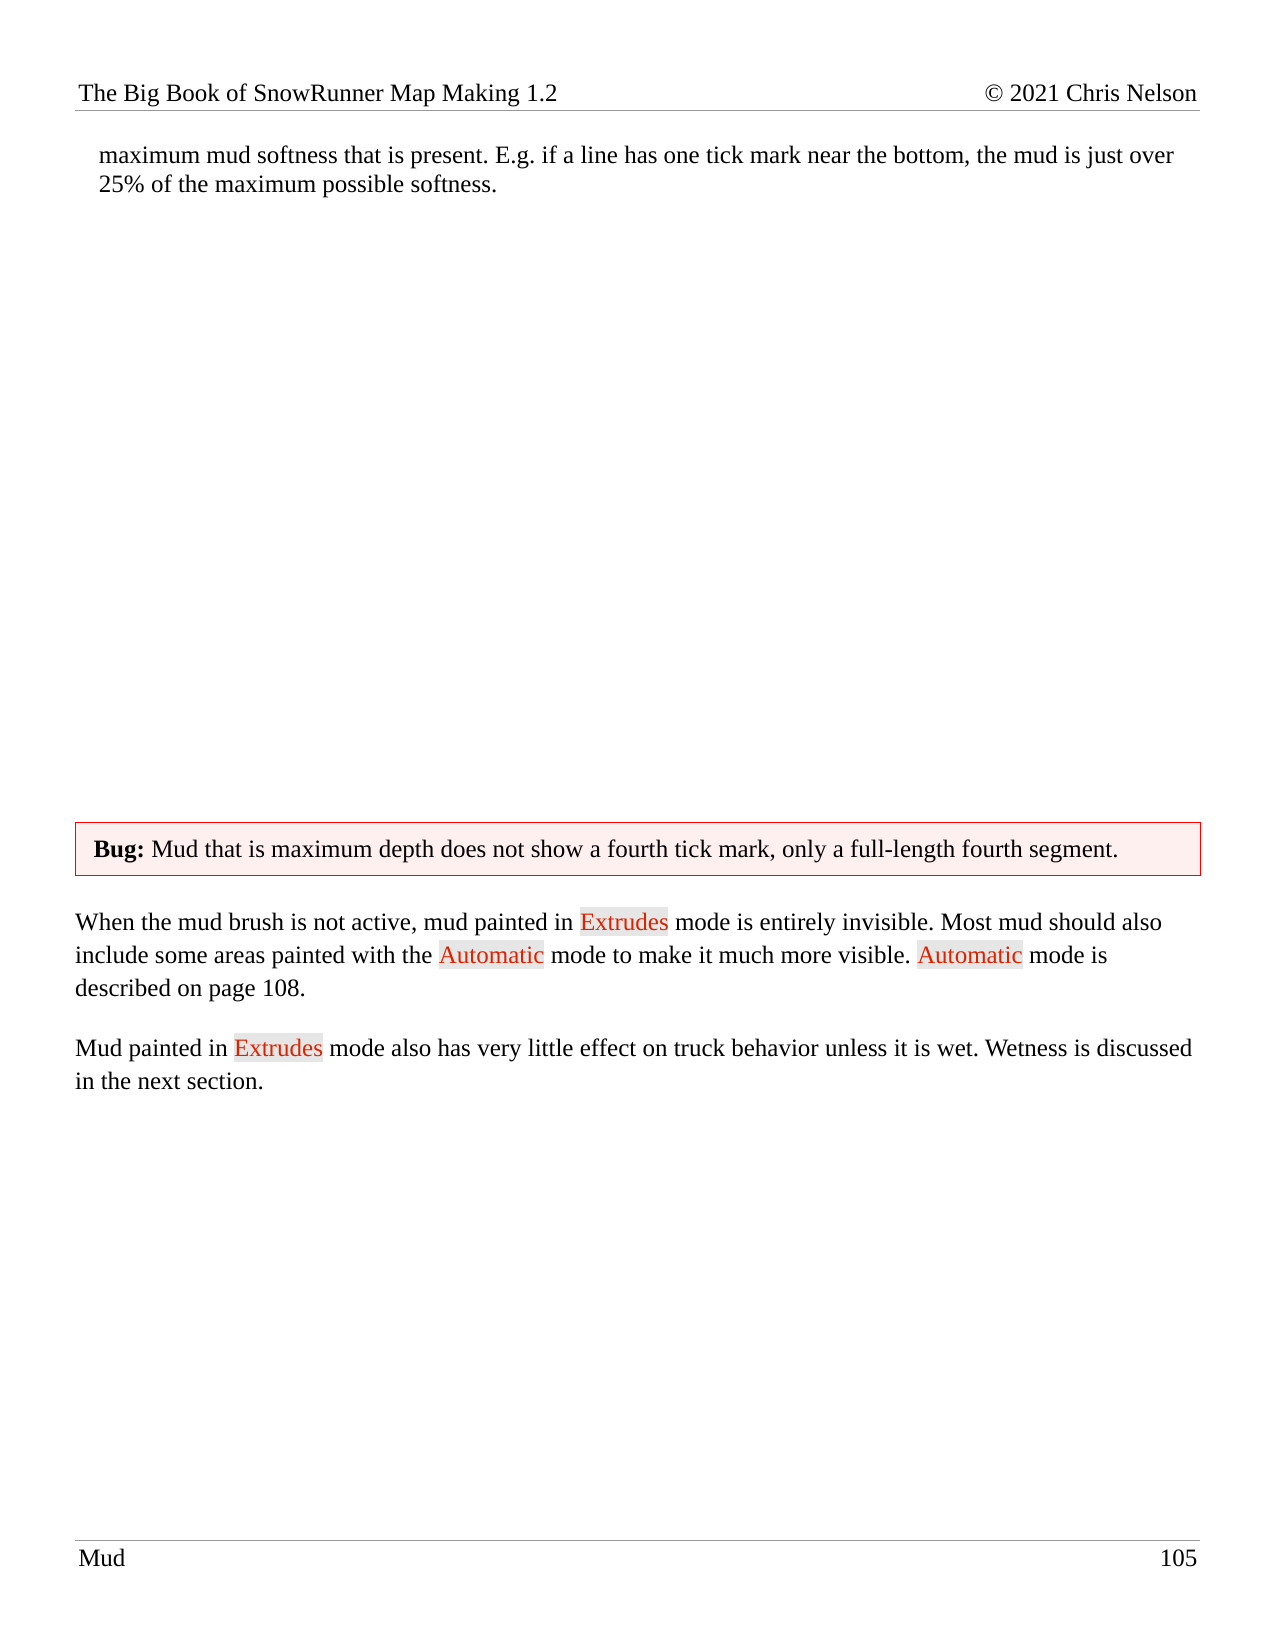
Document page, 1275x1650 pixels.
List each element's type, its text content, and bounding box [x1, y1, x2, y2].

text Mud painted in Extrudes mode also has very little effect on truck behavior unless it is wet. Wetness is discussed in the next section. [75, 1033, 1200, 1095]
list Mud that is maximum depth does not show a fourth tick mark, only a full-length fourth segment. [76, 823, 1200, 875]
list maximum mud softness that is present. E.g. if a line has one tick mark near the bottom, the mud is just over 25% of the maximum possible softness. [75, 140, 1200, 197]
text When the mud brush is not active, mud painted in Extrudes mode is entirely invisible. Most mud should also include some areas painted with the Automatic mode to make it much more visible. Automatic mode is described on page 108. [75, 907, 1200, 1002]
